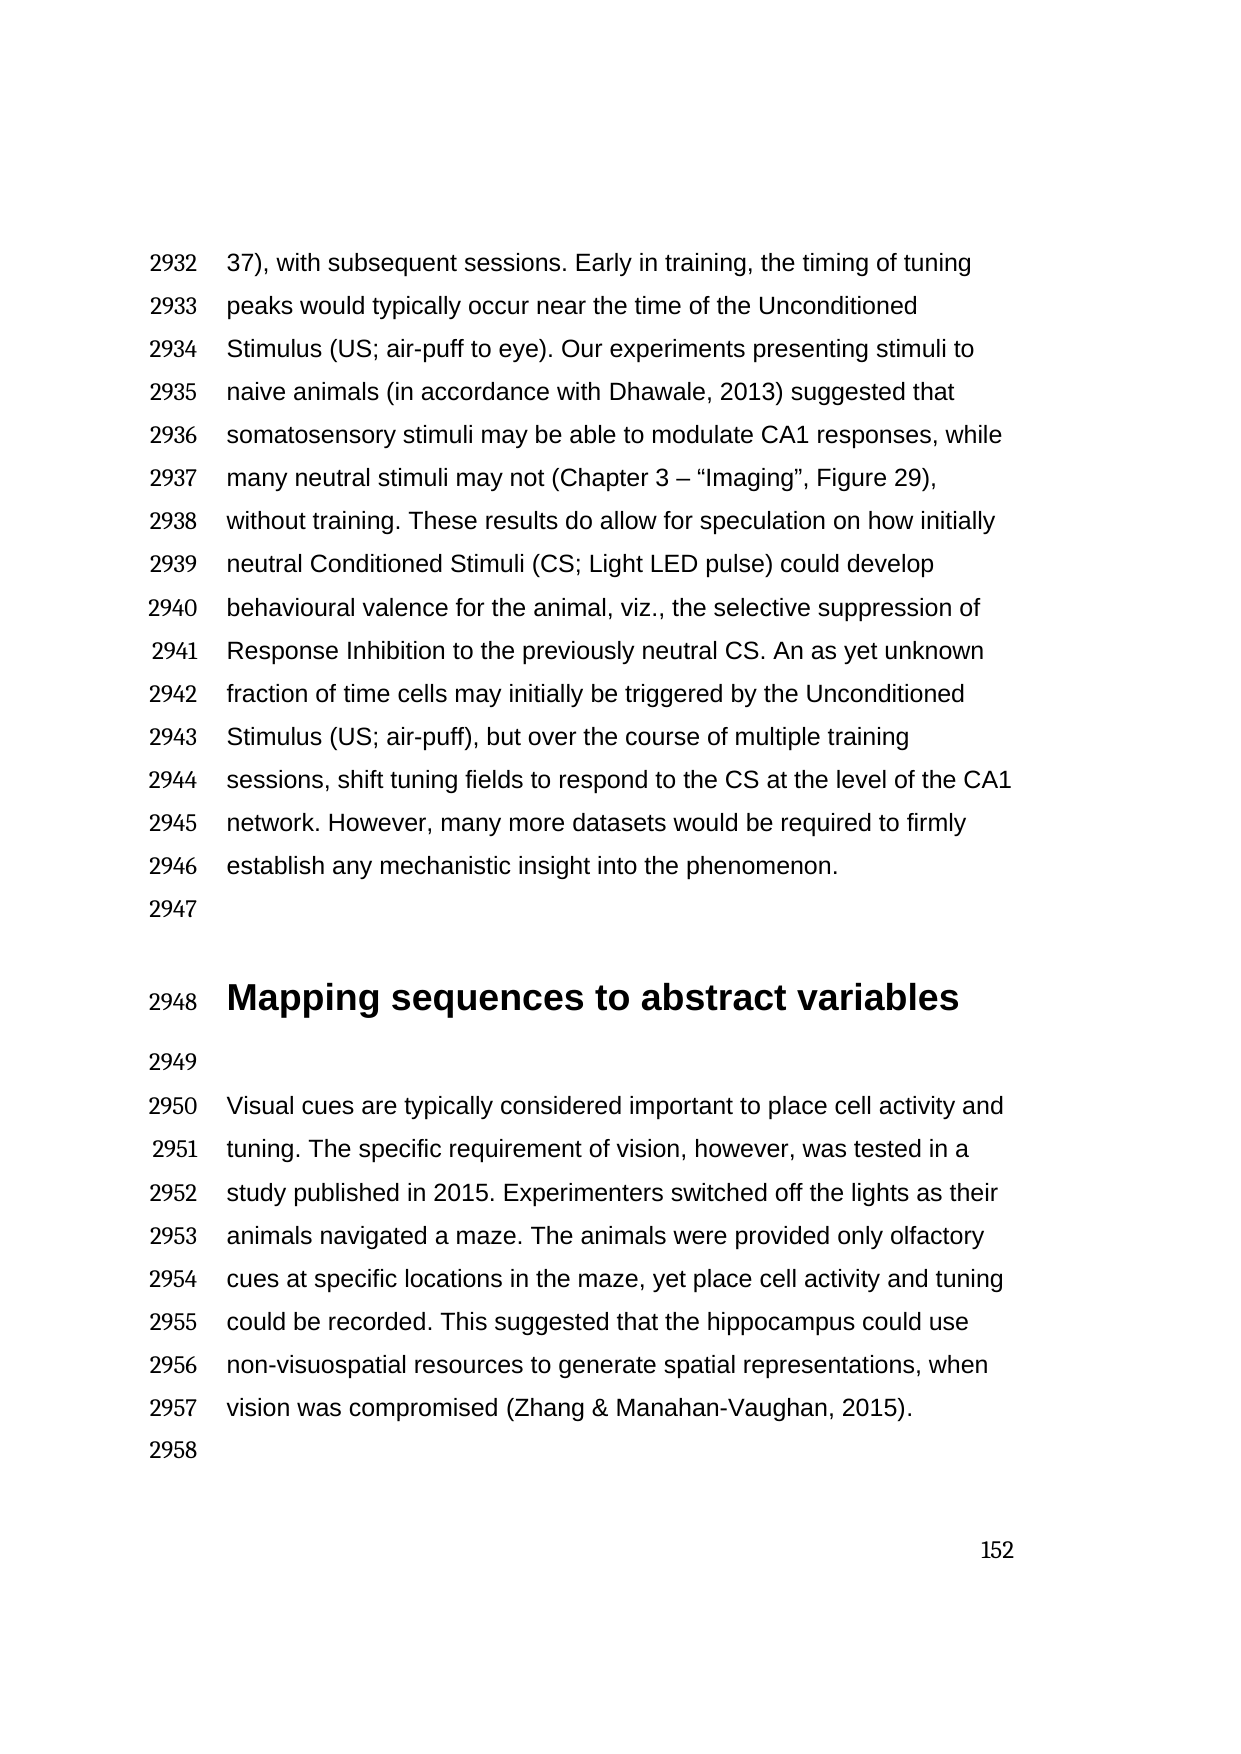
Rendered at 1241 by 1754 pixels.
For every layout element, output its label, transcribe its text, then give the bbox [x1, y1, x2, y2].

text 37), with subsequent sessions. Early in training, the timing of tuning peaks would typically occur near the time of the Unconditioned Stimulus (US; air-puff to eye). Our experiments presenting stimuli to naive animals (in accordance with Dhawale, 2013)⁠ suggested that somatosensory stimuli may be able to modulate CA1 responses, while many neutral stimuli may not (Chapter 3 – “Imaging”, Figure 29), without training. These results do allow for speculation on how initially neutral Conditioned Stimuli (CS; Light LED pulse) could develop behavioural valence for the animal, viz., the selective suppression of Response Inhibition to the previously neutral CS. An as yet unknown fraction of time cells may initially be triggered by the Unconditioned Stimulus (US; air-puff), but over the course of multiple training sessions, shift tuning fields to respond to the CS at the level of the CA1 network. However, many more datasets would be required to firmly establish any mechanistic insight into the phenomenon. [226, 248, 1014, 880]
subtitle Mapping sequences to abstract variables [226, 975, 1014, 1018]
text Visual cues are typically considered important to place cell activity and tuning. The specific requirement of vision, however, was tested in a study published in 2015. Experimenters switched off the lights as their animals navigated a maze. The animals were provided only olfactory cues at specific locations in the maze, yet place cell activity and tuning could be recorded. This suggested that the hippocampus could use non-visuospatial resources to generate spatial representations, when vision was compromised (Zhang & Manahan-Vaughan, 2015)⁠. [226, 1091, 1014, 1422]
